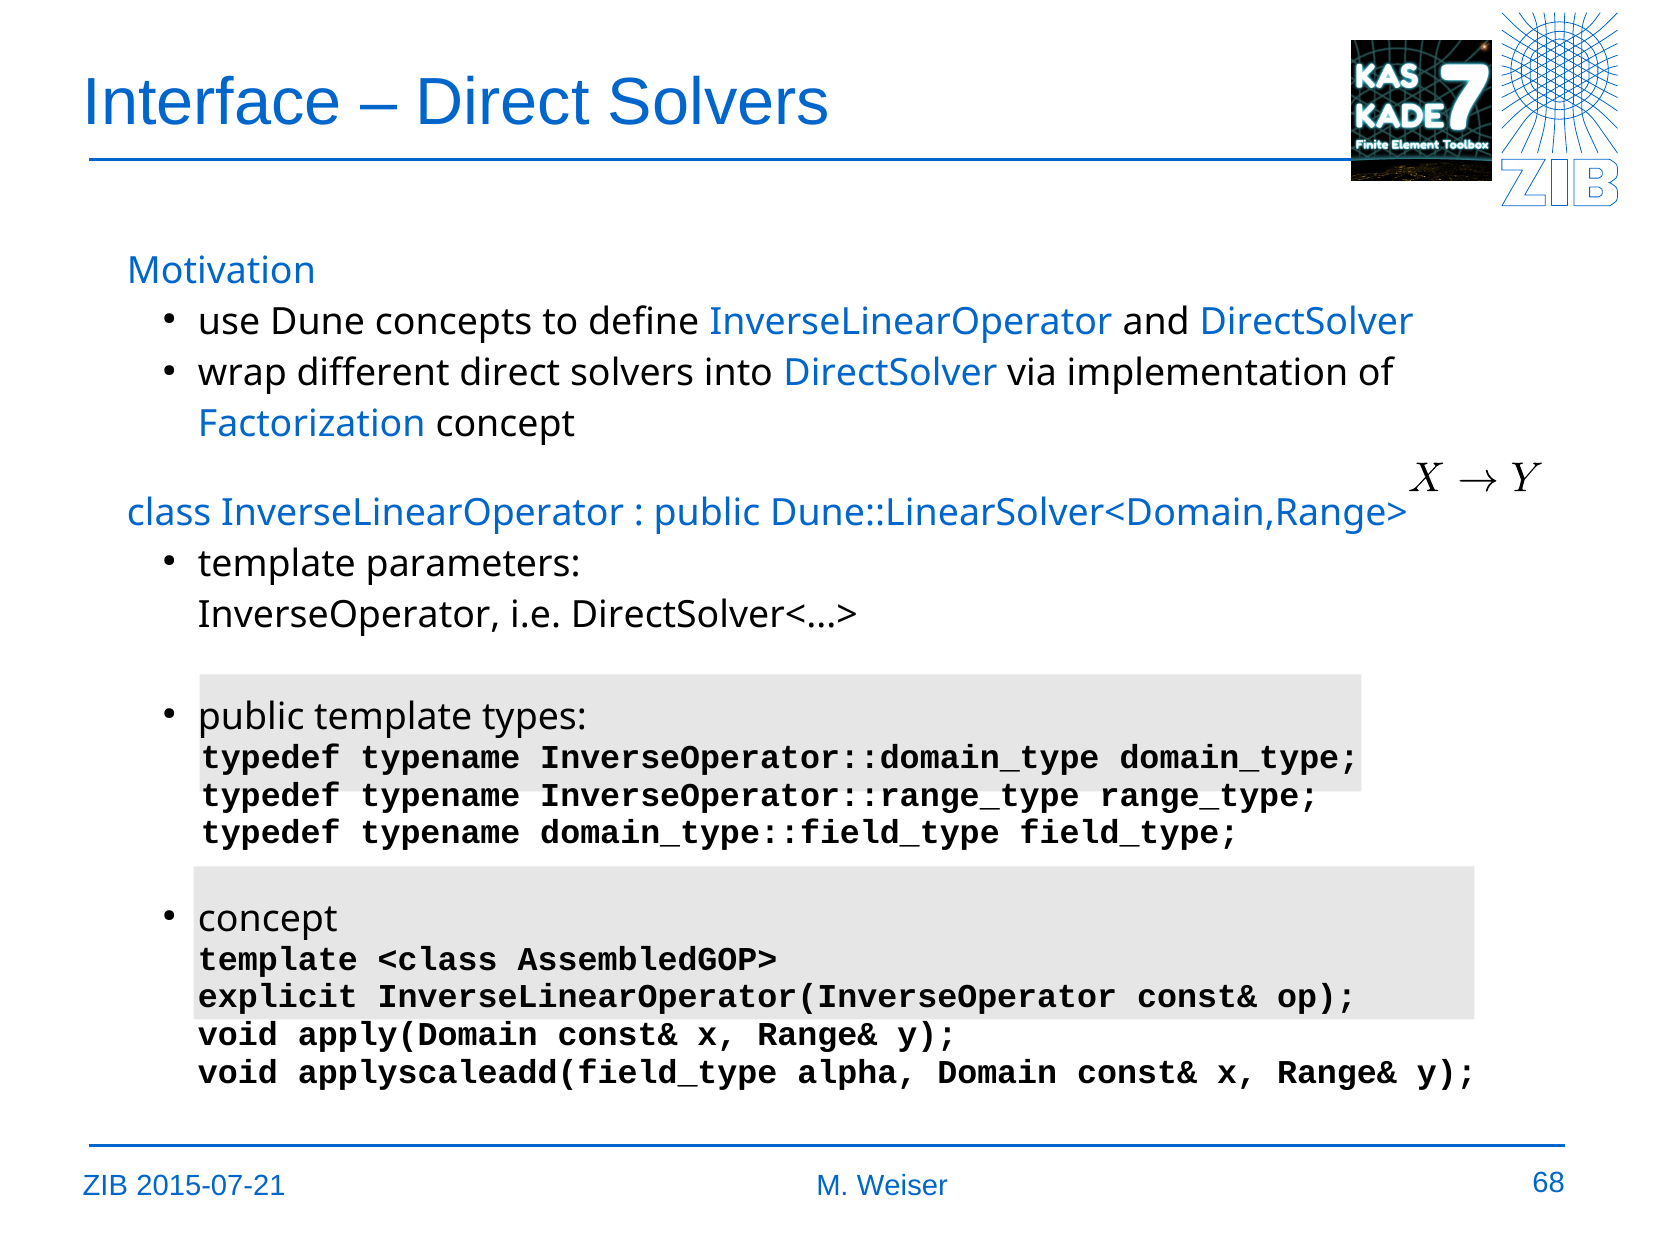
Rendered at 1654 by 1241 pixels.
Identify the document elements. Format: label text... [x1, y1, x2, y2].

text_box Motivation use Dune concepts to define InverseLinearOperator and DirectSolver wrap different direct solvers into DirectSolver via implementation of Factorization concept class InverseLinearOperator : public Dune::LinearSolver<Domain,Range> template parameters: InverseOperator, i.e. DirectSolver<...> public template types: typedef typename InverseOperator::domain_type domain_type; typedef typename InverseOperator::range_type range_type; typedef typename domain_type::field_type field_type; concept template <class AssembledGOP> explicit InverseLinearOperator(InverseOperator const& op); void apply(Domain const& x, Range& y); void applyscaleadd(field_type alpha, Domain const& x, Range& y); [112, 236, 1493, 1241]
title Interface – Direct Solvers [82, 64, 1359, 139]
picture [1408, 462, 1543, 492]
picture [1351, 40, 1492, 181]
